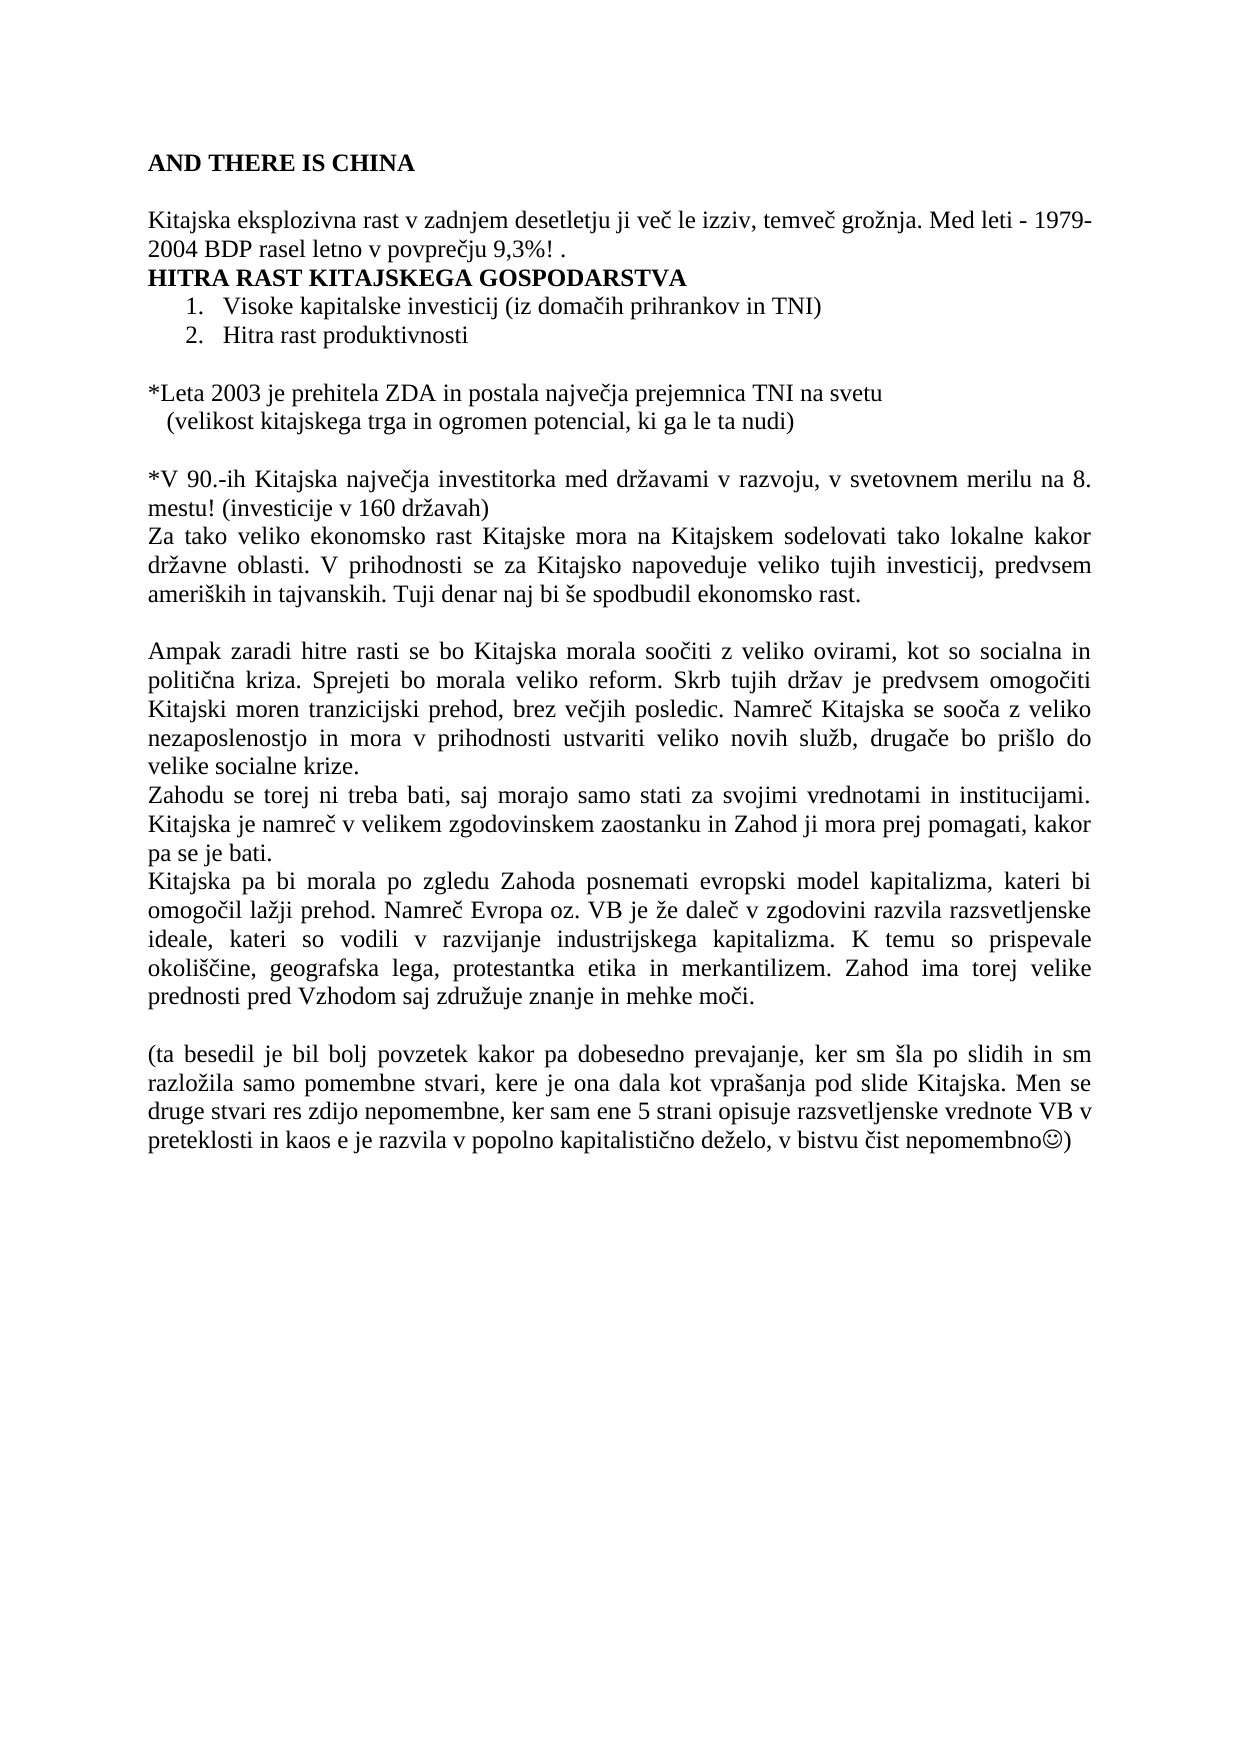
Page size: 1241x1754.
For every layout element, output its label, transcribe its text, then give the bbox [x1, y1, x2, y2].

text Za tako veliko ekonomsko rast Kitajske mora na Kitajskem sodelovati tako lokalne kakor državne oblasti. V prihodnosti se za Kitajsko napoveduje veliko tujih investicij, predvsem ameriških in tajvanskih. Tuji denar naj bi še spodbudil ekonomsko rast. [148, 521, 1092, 608]
text *Leta 2003 je prehitela ZDA in postala največja prejemnica TNI na svetu [148, 378, 1092, 406]
text (ta besedil je bil bolj povzetek kakor pa dobesedno prevajanje, ker sm šla po slidih in sm razložila samo pomembne stvari, kere je ona dala kot vprašanja pod slide Kitajska. Men se druge stvari res zdijo nepomembne, ker sam ene 5 strani opisuje razsvetljenske vrednote VB v preteklosti in kaos e je razvila v popolno kapitalistično deželo, v bistvu čist nepomembno) [148, 1039, 1092, 1154]
text Ampak zaradi hitre rasti se bo Kitajska morala soočiti z veliko ovirami, kot so socialna in politična kriza. Sprejeti bo morala veliko reform. Skrb tujih držav je predvsem omogočiti Kitajski moren tranzicijski prehod, brez večjih posledic. Namreč Kitajska se sooča z veliko nezaposlenostjo in mora v prihodnosti ustvariti veliko novih služb, drugače bo prišlo do velike socialne krize. [148, 636, 1092, 780]
list Hitra rast produktivnosti [185, 320, 1092, 349]
text (velikost kitajskega trga in ogromen potencial, ki ga le ta nudi) [148, 406, 1092, 435]
list Visoke kapitalske investicij (iz domačih prihrankov in TNI) [185, 291, 1092, 320]
text Zahodu se torej ni treba bati, saj morajo samo stati za svojimi vrednotami in institucijami. Kitajska je namreč v velikem zgodovinskem zaostanku in Zahod ji mora prej pomagati, kakor pa se je bati. [148, 780, 1092, 866]
text HITRA RAST KITAJSKEGA GOSPODARSTVA [148, 263, 1092, 291]
text Kitajska eksplozivna rast v zadnjem desetletju ji več le izziv, temveč grožnja. Med leti - 1979-2004 BDP rasel letno v povprečju 9,3%! . [148, 205, 1092, 263]
text *V 90.-ih Kitajska največja investitorka med državami v razvoju, v svetovnem merilu na 8. mestu! (investicije v 160 državah) [148, 464, 1092, 521]
text Kitajska pa bi morala po zgledu Zahoda posnemati evropski model kapitalizma, kateri bi omogočil lažji prehod. Namreč Evropa oz. VB je že daleč v zgodovini razvila razsvetljenske ideale, kateri so vodili v razvijanje industrijskega kapitalizma. K temu so prispevale okoliščine, geografska lega, protestantka etika in merkantilizem. Zahod ima torej velike prednosti pred Vzhodom saj združuje znanje in mehke moči. [148, 866, 1092, 1010]
text AND THERE IS CHINA [148, 148, 1092, 176]
